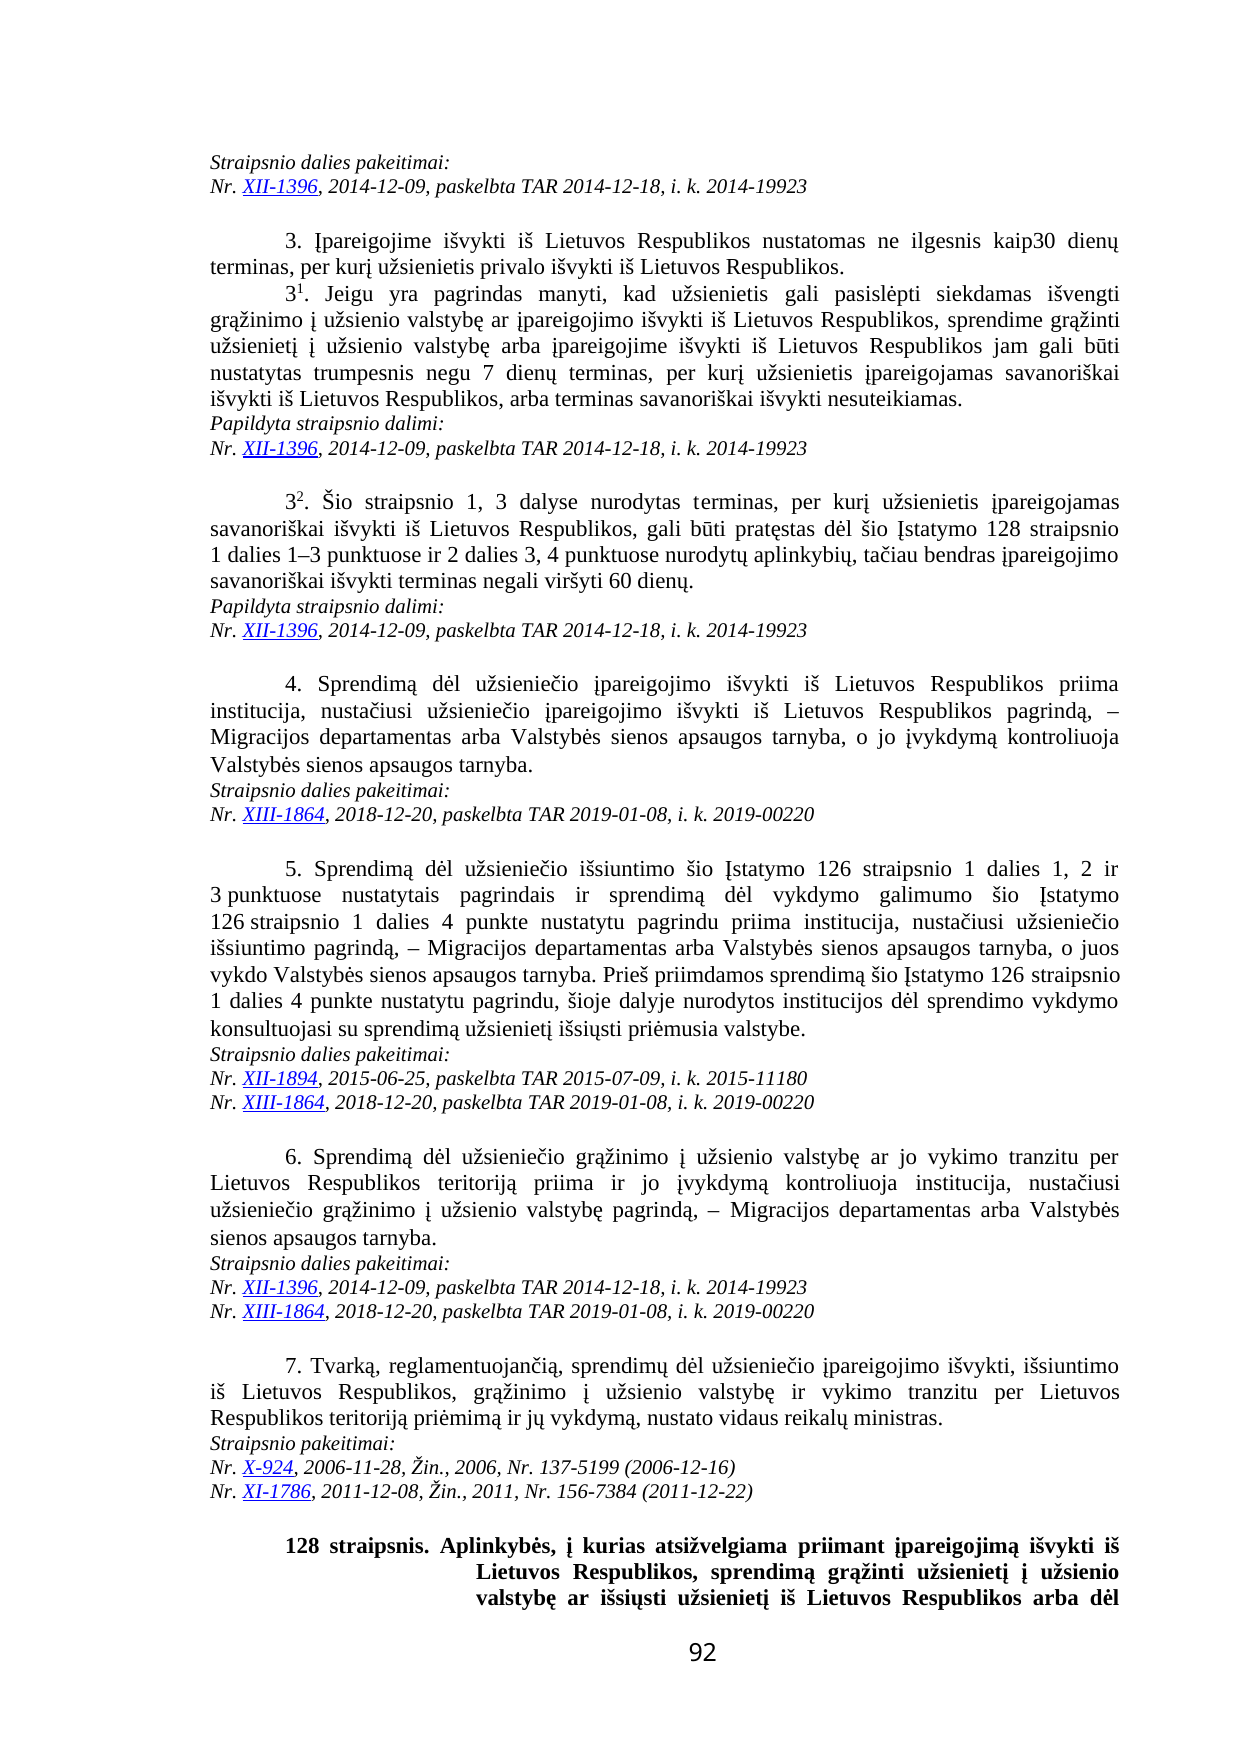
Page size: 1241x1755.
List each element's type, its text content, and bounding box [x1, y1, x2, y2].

text Papildyta straipsnio dalimi: [210, 594, 1120, 618]
text 4. Sprendimą dėl užsieniečio įpareigojimo išvykti iš Lietuvos Respublikos priima institucija, nustačiusi užsieniečio įpareigojimo išvykti iš Lietuvos Respublikos pagrindą, – Migracijos departamentas arba Valstybės sienos apsaugos tarnyba, o jo įvykdymą kontroliuoja Valstybės sienos apsaugos tarnyba. [210, 671, 1120, 778]
text Straipsnio dalies pakeitimai: [210, 1042, 1120, 1066]
text Straipsnio dalies pakeitimai: [210, 150, 1120, 174]
text 3. Įpareigojime išvykti iš Lietuvos Respublikos nustatomas ne ilgesnis kaip30 dienų terminas, per kurį užsienietis privalo išvykti iš Lietuvos Respublikos. [210, 227, 1120, 279]
text Nr. X-924, 2006-11-28, Žin., 2006, Nr. 137-5199 (2006-12-16) [210, 1455, 1120, 1479]
text Straipsnio dalies pakeitimai: [210, 1251, 1120, 1275]
text Papildyta straipsnio dalimi: [210, 411, 1120, 435]
text Nr. XII-1396, 2014-12-09, paskelbta TAR 2014-12-18, i. k. 2014-19923 [210, 435, 1120, 459]
text Nr. XII-1396, 2014-12-09, paskelbta TAR 2014-12-18, i. k. 2014-19923 [210, 174, 1120, 198]
text 32. Šio straipsnio 1, 3 dalyse nurodytas terminas, per kurį užsienietis įpareigojamas savanoriškai išvykti iš Lietuvos Respublikos, gali būti pratęstas dėl šio Įstatymo 128 straipsnio 1 dalies 1–3 punktuose ir 2 dalies 3, 4 punktuose nurodytų aplinkybių, tačiau bendras įpareigojimo savanoriškai išvykti terminas negali viršyti 60 dienų. [210, 488, 1120, 594]
text Nr. XIII-1864, 2018-12-20, paskelbta TAR 2019-01-08, i. k. 2019-00220 [210, 1299, 1120, 1323]
text 5. Sprendimą dėl užsieniečio išsiuntimo šio Įstatymo 126 straipsnio 1 dalies 1, 2 ir 3 punktuose nustatytais pagrindais ir sprendimą dėl vykdymo galimumo šio Įstatymo 126 straipsnio 1 dalies 4 punkte nustatytu pagrindu priima institucija, nustačiusi užsieniečio išsiuntimo pagrindą, – Migracijos departamentas arba Valstybės sienos apsaugos tarnyba, o juos vykdo Valstybės sienos apsaugos tarnyba. Prieš priimdamos sprendimą šio Įstatymo 126 straipsnio 1 dalies 4 punkte nustatytu pagrindu, šioje dalyje nurodytos institucijos dėl sprendimo vykdymo konsultuojasi su sprendimą užsienietį išsiųsti priėmusia valstybe. [210, 855, 1120, 1042]
text Nr. XII-1894, 2015-06-25, paskelbta TAR 2015-07-09, i. k. 2015-11180 [210, 1066, 1120, 1090]
text Nr. XI-1786, 2011-12-08, Žin., 2011, Nr. 156-7384 (2011-12-22) [210, 1479, 1120, 1503]
text Nr. XIII-1864, 2018-12-20, paskelbta TAR 2019-01-08, i. k. 2019-00220 [210, 1090, 1120, 1114]
text 31. Jeigu yra pagrindas manyti, kad užsienietis gali pasislėpti siekdamas išvengti grąžinimo į užsienio valstybę ar įpareigojimo išvykti iš Lietuvos Respublikos, sprendime grąžinti užsienietį į užsienio valstybę arba įpareigojime išvykti iš Lietuvos Respublikos jam gali būti nustatytas trumpesnis negu 7 dienų terminas, per kurį užsienietis įpareigojamas savanoriškai išvykti iš Lietuvos Respublikos, arba terminas savanoriškai išvykti nesuteikiamas. [210, 279, 1120, 411]
text Nr. XII-1396, 2014-12-09, paskelbta TAR 2014-12-18, i. k. 2014-19923 [210, 1275, 1120, 1299]
text Nr. XII-1396, 2014-12-09, paskelbta TAR 2014-12-18, i. k. 2014-19923 [210, 618, 1120, 642]
text 128 straipsnis. Aplinkybės, į kurias atsižvelgiama priimant įpareigojimą išvykti iš Lietuvos Respublikos, sprendimą grąžinti užsienietį į užsienio valstybę ar išsiųsti užsienietį iš Lietuvos Respublikos arba dėl [285, 1532, 1120, 1611]
text Nr. XIII-1864, 2018-12-20, paskelbta TAR 2019-01-08, i. k. 2019-00220 [210, 802, 1120, 826]
text Straipsnio dalies pakeitimai: [210, 778, 1120, 802]
text 6. Sprendimą dėl užsieniečio grąžinimo į užsienio valstybę ar jo vykimo tranzitu per Lietuvos Respublikos teritoriją priima ir jo įvykdymą kontroliuoja institucija, nustačiusi užsieniečio grąžinimo į užsienio valstybę pagrindą, – Migracijos departamentas arba Valstybės sienos apsaugos tarnyba. [210, 1143, 1120, 1251]
text 7. Tvarką, reglamentuojančią, sprendimų dėl užsieniečio įpareigojimo išvykti, išsiuntimo iš Lietuvos Respublikos, grąžinimo į užsienio valstybę ir vykimo tranzitu per Lietuvos Respublikos teritoriją priėmimą ir jų vykdymą, nustato vidaus reikalų ministras. [210, 1352, 1120, 1431]
text Straipsnio pakeitimai: [210, 1431, 1120, 1455]
